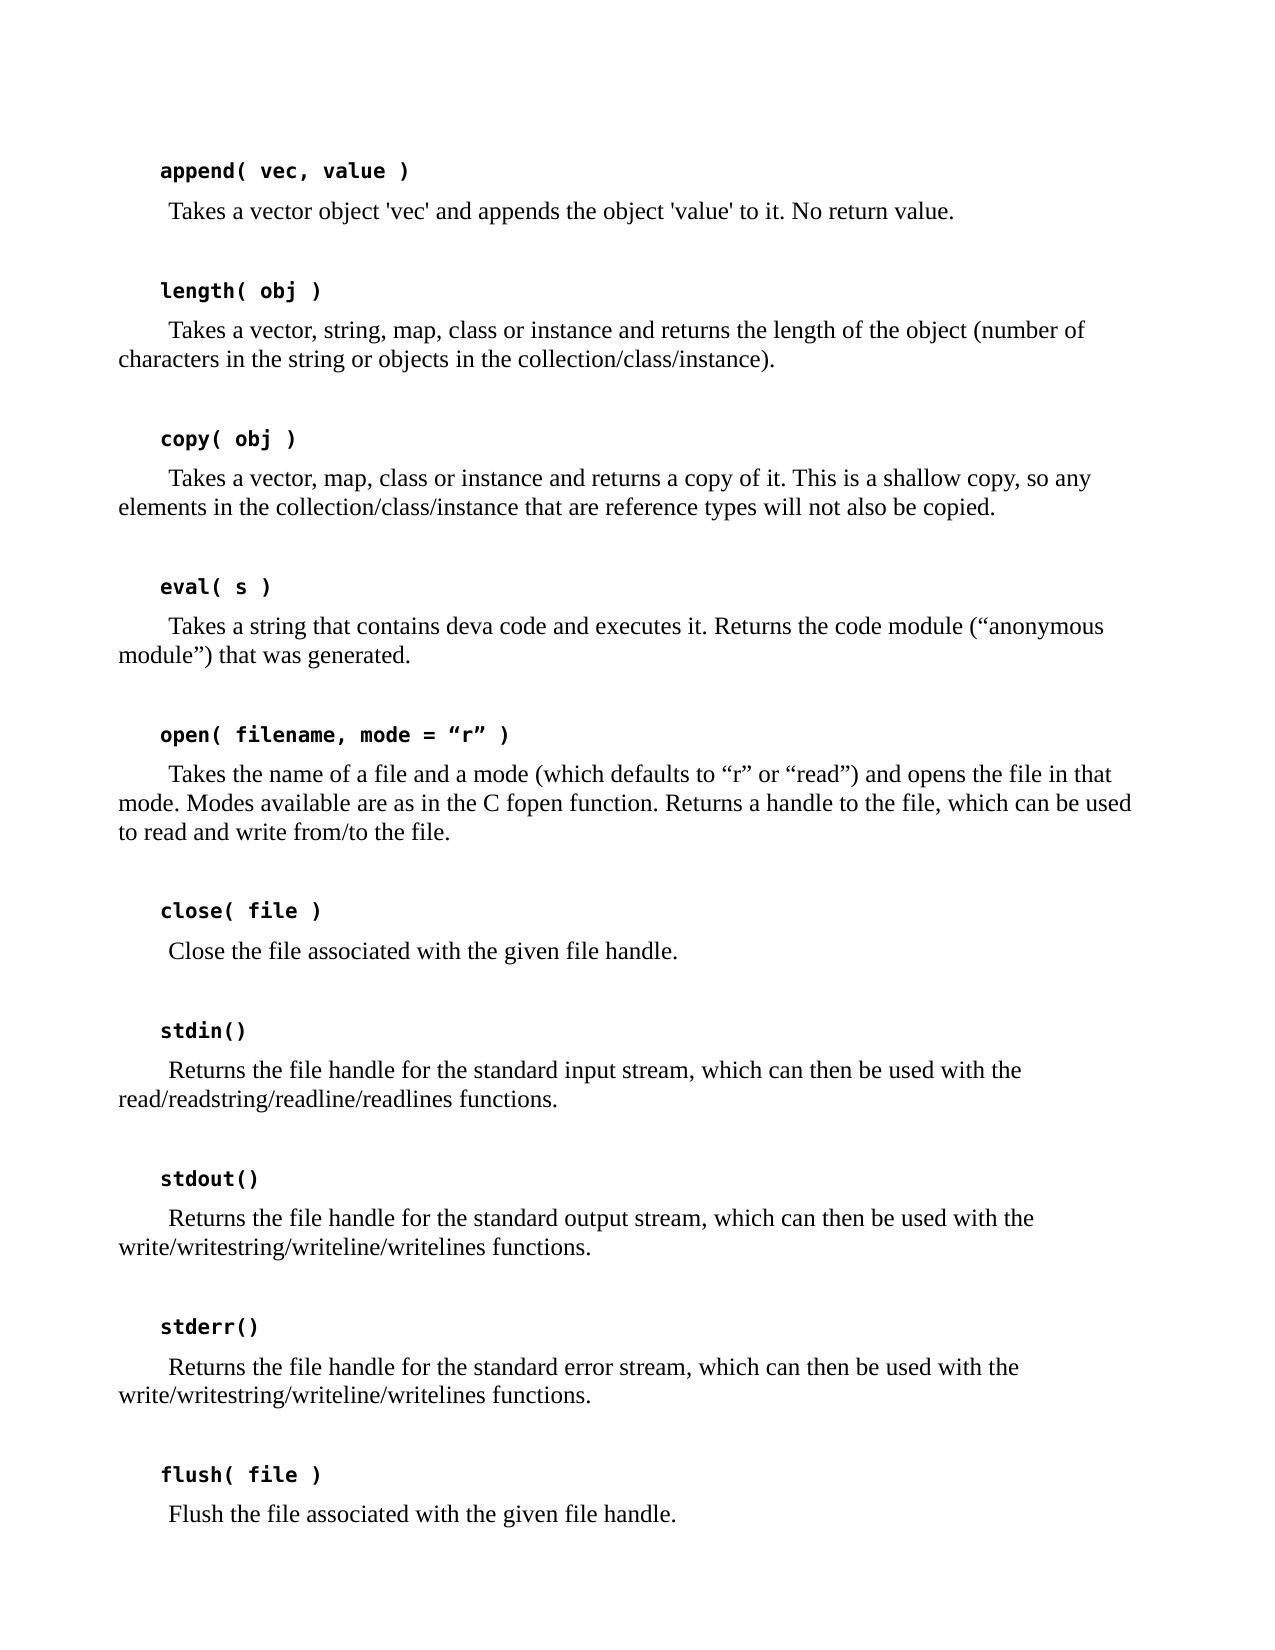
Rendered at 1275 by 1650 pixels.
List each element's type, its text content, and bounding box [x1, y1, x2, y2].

text Close the file associated with the given file handle. [118, 936, 1157, 965]
text stderr() [118, 1315, 1157, 1339]
text stdout() [118, 1167, 1157, 1191]
text open( filename, mode = “r” ) [118, 723, 1157, 747]
text append( vec, value ) [118, 159, 1157, 184]
text flush( file ) [118, 1463, 1157, 1487]
text Takes the name of a file and a mode (which defaults to “r” or “read”) and opens the file in that mode. Modes available are as in the C fopen function. Returns a handle to the file, which can be used to read and write from/to the file. [118, 759, 1157, 846]
text Returns the file handle for the standard error stream, which can then be used with the write/writestring/writeline/writelines functions. [118, 1352, 1157, 1409]
text eval( s ) [118, 575, 1157, 599]
text Returns the file handle for the standard input stream, which can then be used with the read/readstring/readline/readlines functions. [118, 1056, 1157, 1113]
text Returns the file handle for the standard output stream, which can then be used with the write/writestring/writeline/writelines functions. [118, 1203, 1157, 1261]
text Flush the file associated with the given file handle. [118, 1499, 1157, 1528]
text Takes a string that contains deva code and executes it. Returns the code module (“anonymous module”) that was generated. [118, 611, 1157, 669]
text copy( obj ) [118, 427, 1157, 451]
text length( obj ) [118, 279, 1157, 303]
text Takes a vector, map, class or instance and returns a copy of it. This is a shallow copy, so any elements in the collection/class/instance that are reference types will not also be copied. [118, 463, 1157, 521]
text stdin() [118, 1019, 1157, 1043]
text Takes a vector object 'vec' and appends the object 'value' to it. No return value. [118, 196, 1157, 225]
text close( file ) [118, 899, 1157, 924]
text Takes a vector, string, map, class or instance and returns the length of the object (number of characters in the string or objects in the collection/class/instance). [118, 315, 1157, 373]
